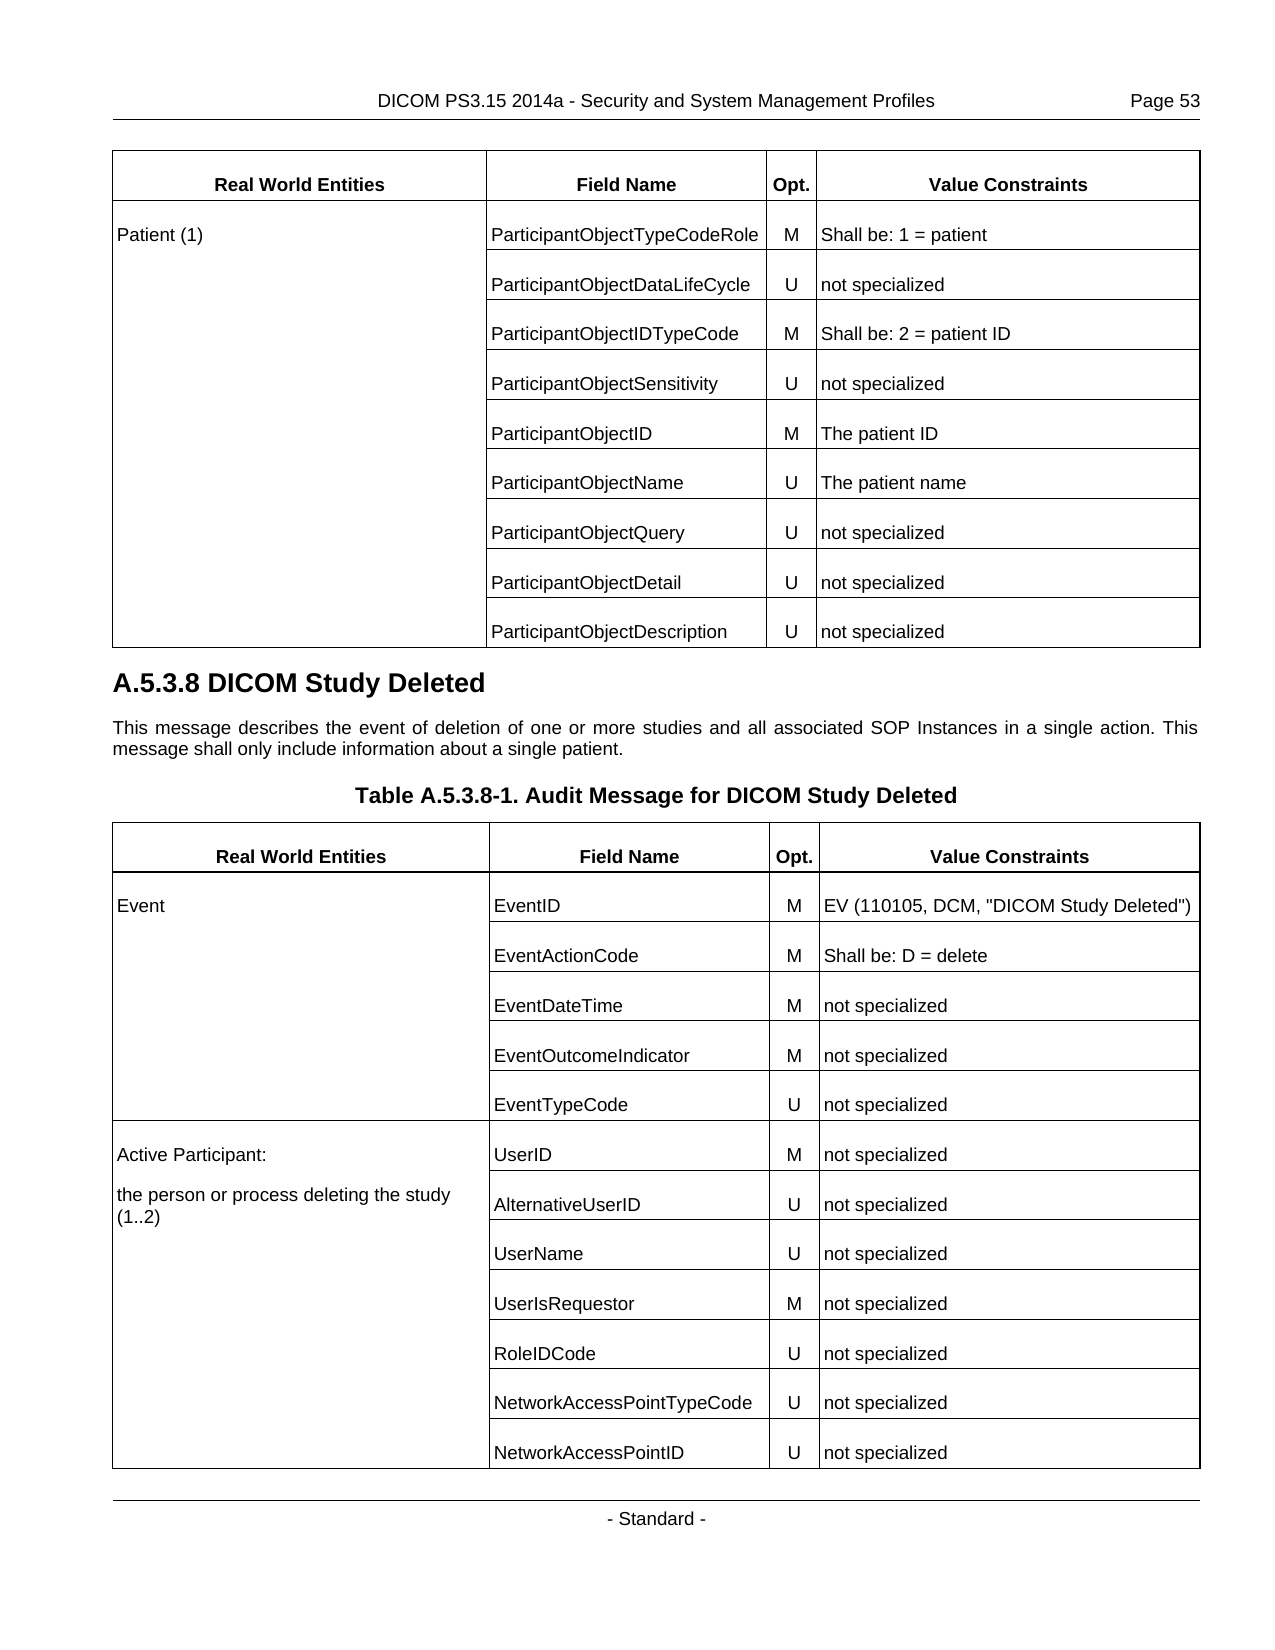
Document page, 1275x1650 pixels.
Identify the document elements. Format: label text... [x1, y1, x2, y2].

table_cell M [770, 1121, 819, 1169]
table_cell not specialized [820, 1320, 1199, 1368]
table_cell ParticipantObjectID [487, 400, 766, 448]
table_cell EventDateTime [490, 972, 769, 1020]
table_cell U [770, 1220, 819, 1269]
table_cell ParticipantObjectName [487, 449, 766, 498]
text Table A.5.3.8-1. Audit Message for DICOM Study Deleted [112, 782, 1200, 808]
table_cell EventActionCode [490, 922, 769, 971]
table_cell not specialized [817, 598, 1199, 647]
table_cell NetworkAccessPointID [490, 1419, 769, 1468]
table_header Value Constraints [820, 823, 1199, 871]
table_cell The patient name [817, 449, 1199, 498]
text This message describes the event of deletion of one or more studies and all associated SOP Instances in a single action. This message shall only include information about a single patient. [112, 717, 1200, 760]
table_cell U [770, 1071, 819, 1120]
table_cell not specialized [820, 1021, 1199, 1070]
table_cell EventID [490, 873, 769, 921]
table_cell Active Participant: the person or process deleting the study (1..2) [113, 1121, 489, 1468]
table_cell M [770, 1021, 819, 1070]
table_cell RoleIDCode [490, 1320, 769, 1368]
table_cell not specialized [820, 1270, 1199, 1318]
table_cell ParticipantObjectTypeCodeRole [487, 201, 766, 249]
table_header Real World Entities [113, 823, 489, 871]
table_header Real World Entities [113, 151, 486, 200]
table_cell U [767, 250, 816, 299]
table_cell not specialized [817, 250, 1199, 299]
table_cell M [767, 201, 816, 249]
table_cell AlternativeUserID [490, 1171, 769, 1219]
table_cell not specialized [820, 972, 1199, 1020]
table_cell not specialized [820, 1369, 1199, 1418]
table_cell U [770, 1369, 819, 1418]
table_header Opt. [770, 823, 819, 871]
table_cell M [767, 300, 816, 349]
table_cell Patient (1) [113, 201, 486, 647]
table_cell U [770, 1320, 819, 1368]
table_cell not specialized [817, 549, 1199, 597]
table_cell ParticipantObjectDescription [487, 598, 766, 647]
table_cell Shall be: D = delete [820, 922, 1199, 971]
table_cell not specialized [820, 1419, 1199, 1468]
table_header Value Constraints [817, 151, 1199, 200]
table_cell ParticipantObjectQuery [487, 499, 766, 547]
table_cell The patient ID [817, 400, 1199, 448]
table_header Field Name [490, 823, 769, 871]
table_cell M [767, 400, 816, 448]
table_cell NetworkAccessPointTypeCode [490, 1369, 769, 1418]
table_cell UserIsRequestor [490, 1270, 769, 1318]
table_cell not specialized [817, 499, 1199, 547]
table_cell EV (110105, DCM, "DICOM Study Deleted") [820, 873, 1199, 921]
table_cell U [770, 1171, 819, 1219]
text A.5.3.8 DICOM Study Deleted [112, 667, 1200, 698]
table_cell UserName [490, 1220, 769, 1269]
table_cell not specialized [820, 1121, 1199, 1169]
table_cell U [767, 499, 816, 547]
table_cell EventTypeCode [490, 1071, 769, 1120]
table_cell Event [113, 873, 489, 1120]
table_cell M [770, 1270, 819, 1318]
table_cell M [770, 922, 819, 971]
table_cell not specialized [820, 1171, 1199, 1219]
table_cell not specialized [820, 1071, 1199, 1120]
table_cell M [770, 873, 819, 921]
table_cell U [770, 1419, 819, 1468]
table_cell EventOutcomeIndicator [490, 1021, 769, 1070]
table_cell not specialized [820, 1220, 1199, 1269]
table_cell U [767, 549, 816, 597]
table_cell Shall be: 1 = patient [817, 201, 1199, 249]
table_cell not specialized [817, 350, 1199, 398]
table_header Field Name [487, 151, 766, 200]
table_cell U [767, 350, 816, 398]
table_cell M [770, 972, 819, 1020]
table_cell ParticipantObjectDataLifeCycle [487, 250, 766, 299]
table_cell Shall be: 2 = patient ID [817, 300, 1199, 349]
table_header Opt. [767, 151, 816, 200]
table_cell U [767, 598, 816, 647]
table_cell UserID [490, 1121, 769, 1169]
table_cell ParticipantObjectSensitivity [487, 350, 766, 398]
table_cell ParticipantObjectDetail [487, 549, 766, 597]
table_cell U [767, 449, 816, 498]
table_cell ParticipantObjectIDTypeCode [487, 300, 766, 349]
